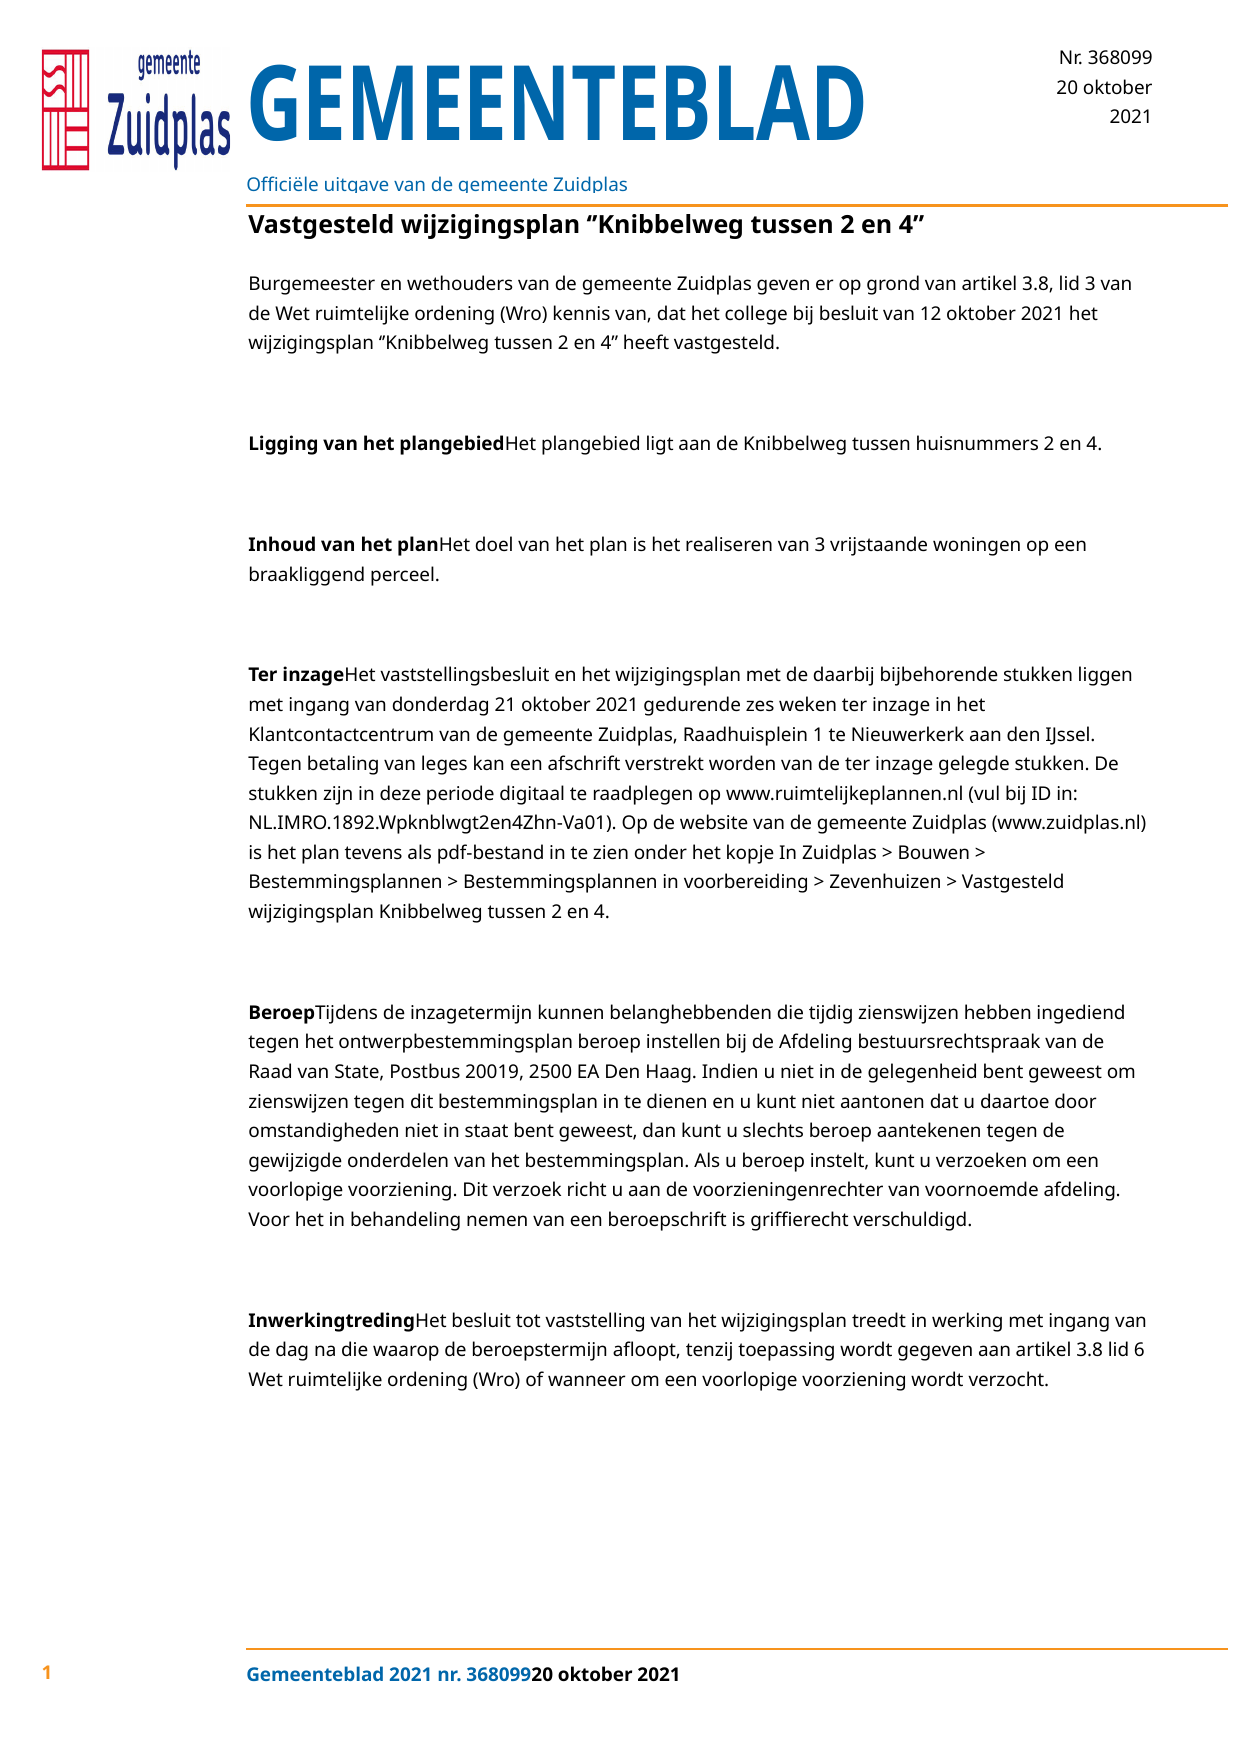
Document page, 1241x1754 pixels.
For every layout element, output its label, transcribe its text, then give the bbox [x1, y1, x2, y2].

text Ligging van het plangebiedHet plangebied ligt aan de Knibbelweg tussen huisnummers 2 en 4. [248, 430, 1152, 456]
text BeroepTijdens de inzagetermijn kunnen belanghebbenden die tijdig zienswijzen hebben ingediend tegen het ontwerpbestemmingsplan beroep instellen bij de Afdeling bestuursrechtspraak van de Raad van State, Postbus 20019, 2500 EA Den Haag. Indien u niet in de gelegenheid bent geweest om zienswijzen tegen dit bestemmingsplan in te dienen en u kunt niet aantonen dat u daartoe door omstandigheden niet in staat bent geweest, dan kunt u slechts beroep aantekenen tegen de gewijzigde onderdelen van het bestemmingsplan. Als u beroep instelt, kunt u verzoeken om een voorlopige voorziening. Dit verzoek richt u aan de voorzieningenrechter van voornoemde afdeling. Voor het in behandeling nemen van een beroepschrift is griffierecht verschuldigd. [248, 999, 1152, 1232]
text Inhoud van het planHet doel van het plan is het realiseren van 3 vrijstaande woningen op een braakliggend perceel. [248, 531, 1152, 586]
text Vastgesteld wijzigingsplan ‘’Knibbelweg tussen 2 en 4” [248, 207, 1152, 241]
text Ter inzageHet vaststellingsbesluit en het wijzigingsplan met de daarbij bijbehorende stukken liggen met ingang van donderdag 21 oktober 2021 gedurende zes weken ter inzage in het Klantcontactcentrum van de gemeente Zuidplas, Raadhuisplein 1 te Nieuwerkerk aan den IJssel. Tegen betaling van leges kan een afschrift verstrekt worden van de ter inzage gelegde stukken. De stukken zijn in deze periode digitaal te raadplegen op www.ruimtelijkeplannen.nl (vul bij ID in: NL.IMRO.1892.Wpknblwgt2en4Zhn-Va01). Op de website van de gemeente Zuidplas (www.zuidplas.nl) is het plan tevens als pdf-bestand in te zien onder het kopje In Zuidplas > Bouwen > Bestemmingsplannen > Bestemmingsplannen in voorbereiding > Zevenhuizen > Vastgesteld wijzigingsplan Knibbelweg tussen 2 en 4. [248, 662, 1152, 924]
text Burgemeester en wethouders van de gemeente Zuidplas geven er op grond van artikel 3.8, lid 3 van de Wet ruimtelijke ordening (Wro) kennis van, dat het college bij besluit van 12 oktober 2021 het wijzigingsplan ‘’Knibbelweg tussen 2 en 4’’ heeft vastgesteld. [248, 270, 1152, 355]
picture [41, 47, 231, 172]
text InwerkingtredingHet besluit tot vaststelling van het wijzigingsplan treedt in werking met ingang van de dag na die waarop de beroepstermijn afloopt, tenzij toepassing wordt gegeven aan artikel 3.8 lid 6 Wet ruimtelijke ordening (Wro) of wanneer om een voorlopige voorziening wordt verzocht. [248, 1307, 1152, 1392]
